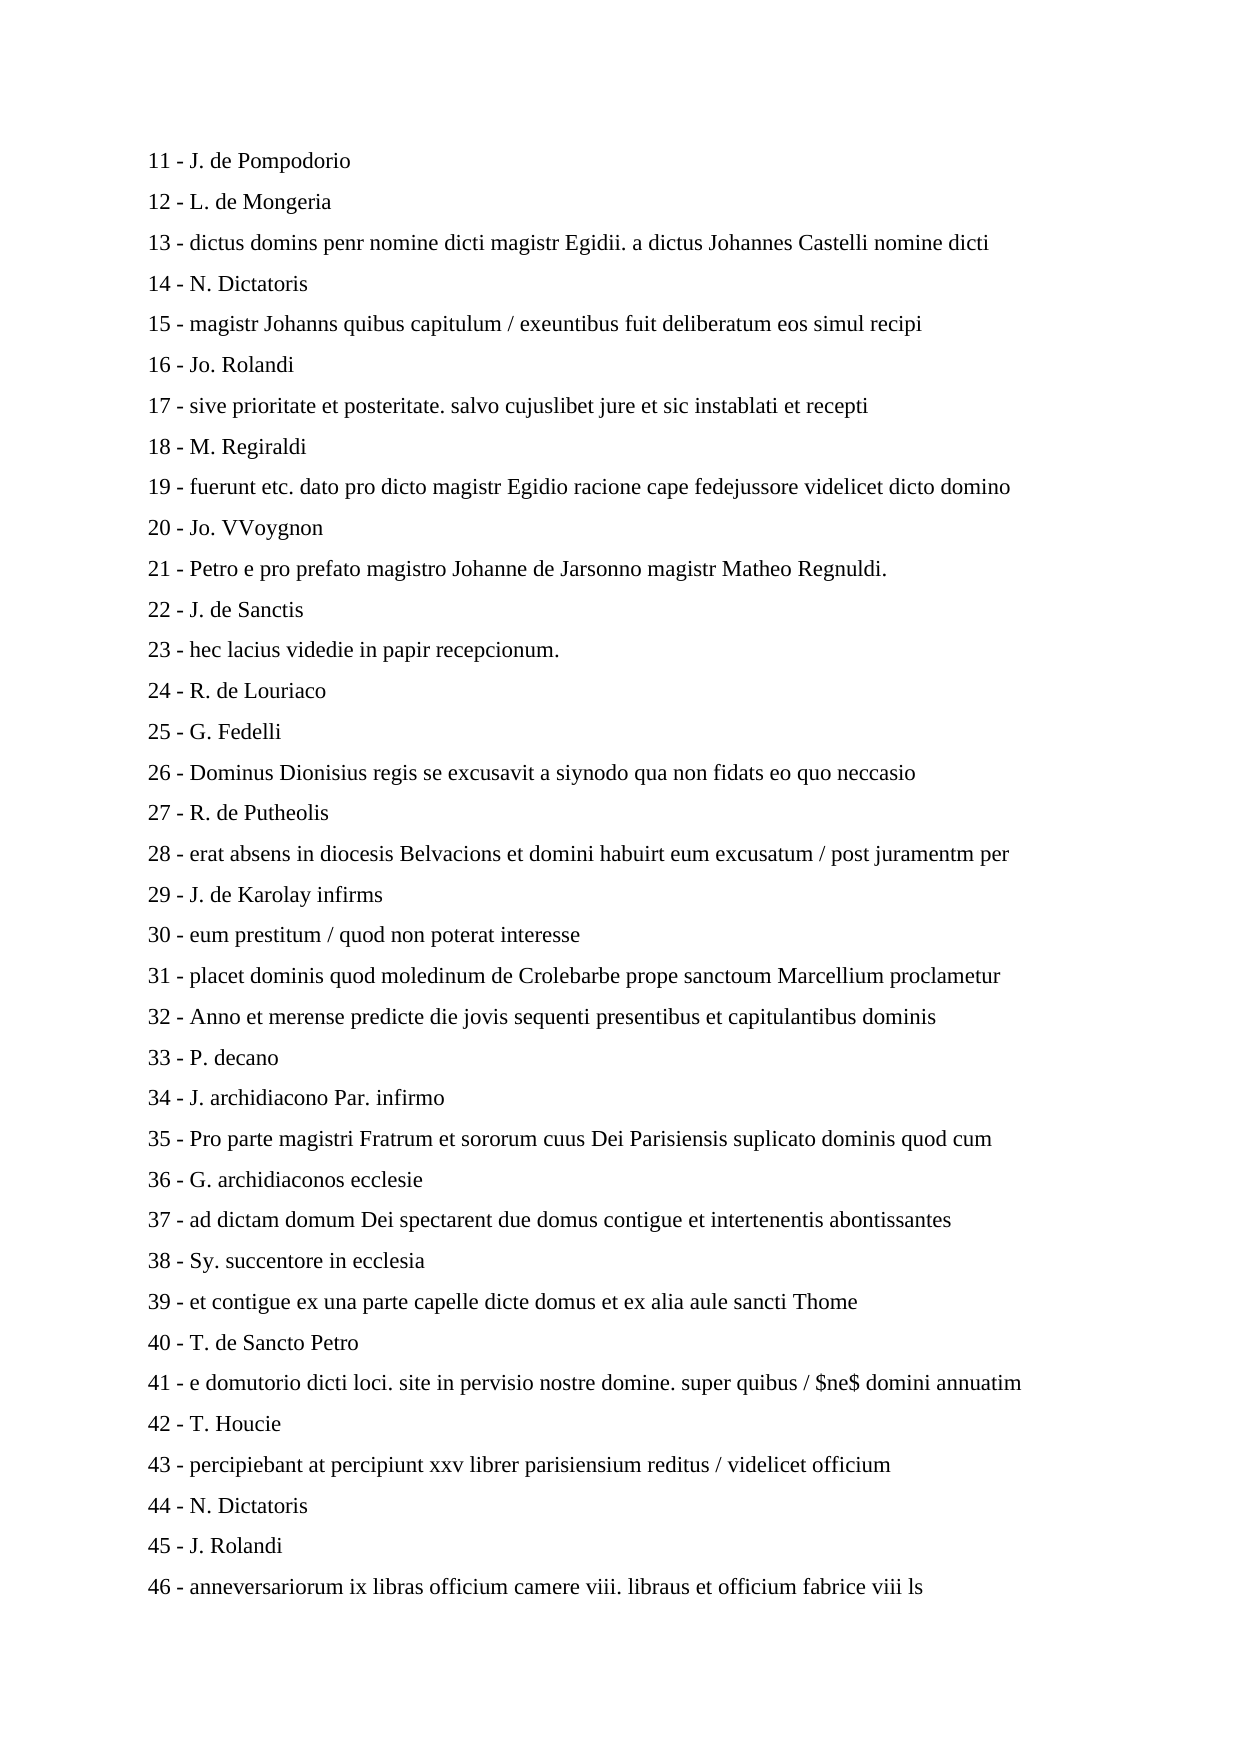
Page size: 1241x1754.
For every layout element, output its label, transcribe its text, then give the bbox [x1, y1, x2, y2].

text 45 - J. Rolandi [148, 1532, 1093, 1559]
text 37 - ad dictam domum Dei spectarent due domus contigue et intertenentis abontissantes [148, 1207, 1093, 1233]
text 17 - sive prioritate et posteritate. salvo cujuslibet jure et sic instablati et recepti [148, 392, 1093, 418]
text 12 - L. de Mongeria [148, 188, 1093, 215]
text 30 - eum prestitum / quod non poterat interesse [148, 921, 1093, 948]
text 18 - M. Regiraldi [148, 433, 1093, 459]
text 13 - dictus domins penr nomine dicti magistr Egidii. a dictus Johannes Castelli nomine dicti [148, 229, 1093, 255]
text 14 - N. Dictatoris [148, 270, 1093, 296]
text 16 - Jo. Rolandi [148, 351, 1093, 378]
text 36 - G. archidiaconos ecclesie [148, 1166, 1093, 1192]
text 11 - J. de Pompodorio [148, 148, 1093, 174]
text 31 - placet dominis quod moledinum de Crolebarbe prope sanctoum Marcellium proclametur [148, 962, 1093, 988]
text 43 - percipiebant at percipiunt xxv librer parisiensium reditus / videlicet officium [148, 1451, 1093, 1477]
text 29 - J. de Karolay infirms [148, 881, 1093, 907]
text 44 - N. Dictatoris [148, 1492, 1093, 1518]
text 39 - et contigue ex una parte capelle dicte domus et ex alia aule sancti Thome [148, 1288, 1093, 1314]
text 24 - R. de Louriaco [148, 677, 1093, 703]
text 32 - Anno et merense predicte die jovis sequenti presentibus et capitulantibus dominis [148, 1003, 1093, 1029]
text 40 - T. de Sancto Petro [148, 1329, 1093, 1355]
text 27 - R. de Putheolis [148, 799, 1093, 826]
text 21 - Petro e pro prefato magistro Johanne de Jarsonno magistr Matheo Regnuldi. [148, 555, 1093, 581]
text 38 - Sy. succentore in ecclesia [148, 1247, 1093, 1274]
text 23 - hec lacius videdie in papir recepcionum. [148, 636, 1093, 663]
text 20 - Jo. VVoygnon [148, 514, 1093, 541]
text 28 - erat absens in diocesis Belvacions et domini habuirt eum excusatum / post juramentm per [148, 840, 1093, 866]
text 25 - G. Fedelli [148, 718, 1093, 744]
text 22 - J. de Sanctis [148, 596, 1093, 622]
text 34 - J. archidiacono Par. infirmo [148, 1084, 1093, 1111]
text 26 - Dominus Dionisius regis se excusavit a siynodo qua non fidats eo quo neccasio [148, 758, 1093, 785]
text 46 - anneversariorum ix libras officium camere viii. libraus et officium fabrice viii ls [148, 1573, 1093, 1599]
text 42 - T. Houcie [148, 1410, 1093, 1437]
text 19 - fuerunt etc. dato pro dicto magistr Egidio racione cape fedejussore videlicet dicto domino [148, 473, 1093, 500]
text 33 - P. decano [148, 1044, 1093, 1070]
text 35 - Pro parte magistri Fratrum et sororum cuus Dei Parisiensis suplicato dominis quod cum [148, 1125, 1093, 1151]
text 41 - e domutorio dicti loci. site in pervisio nostre domine. super quibus / $ne$ domini annuatim [148, 1369, 1093, 1396]
text 15 - magistr Johanns quibus capitulum / exeuntibus fuit deliberatum eos simul recipi [148, 311, 1093, 337]
